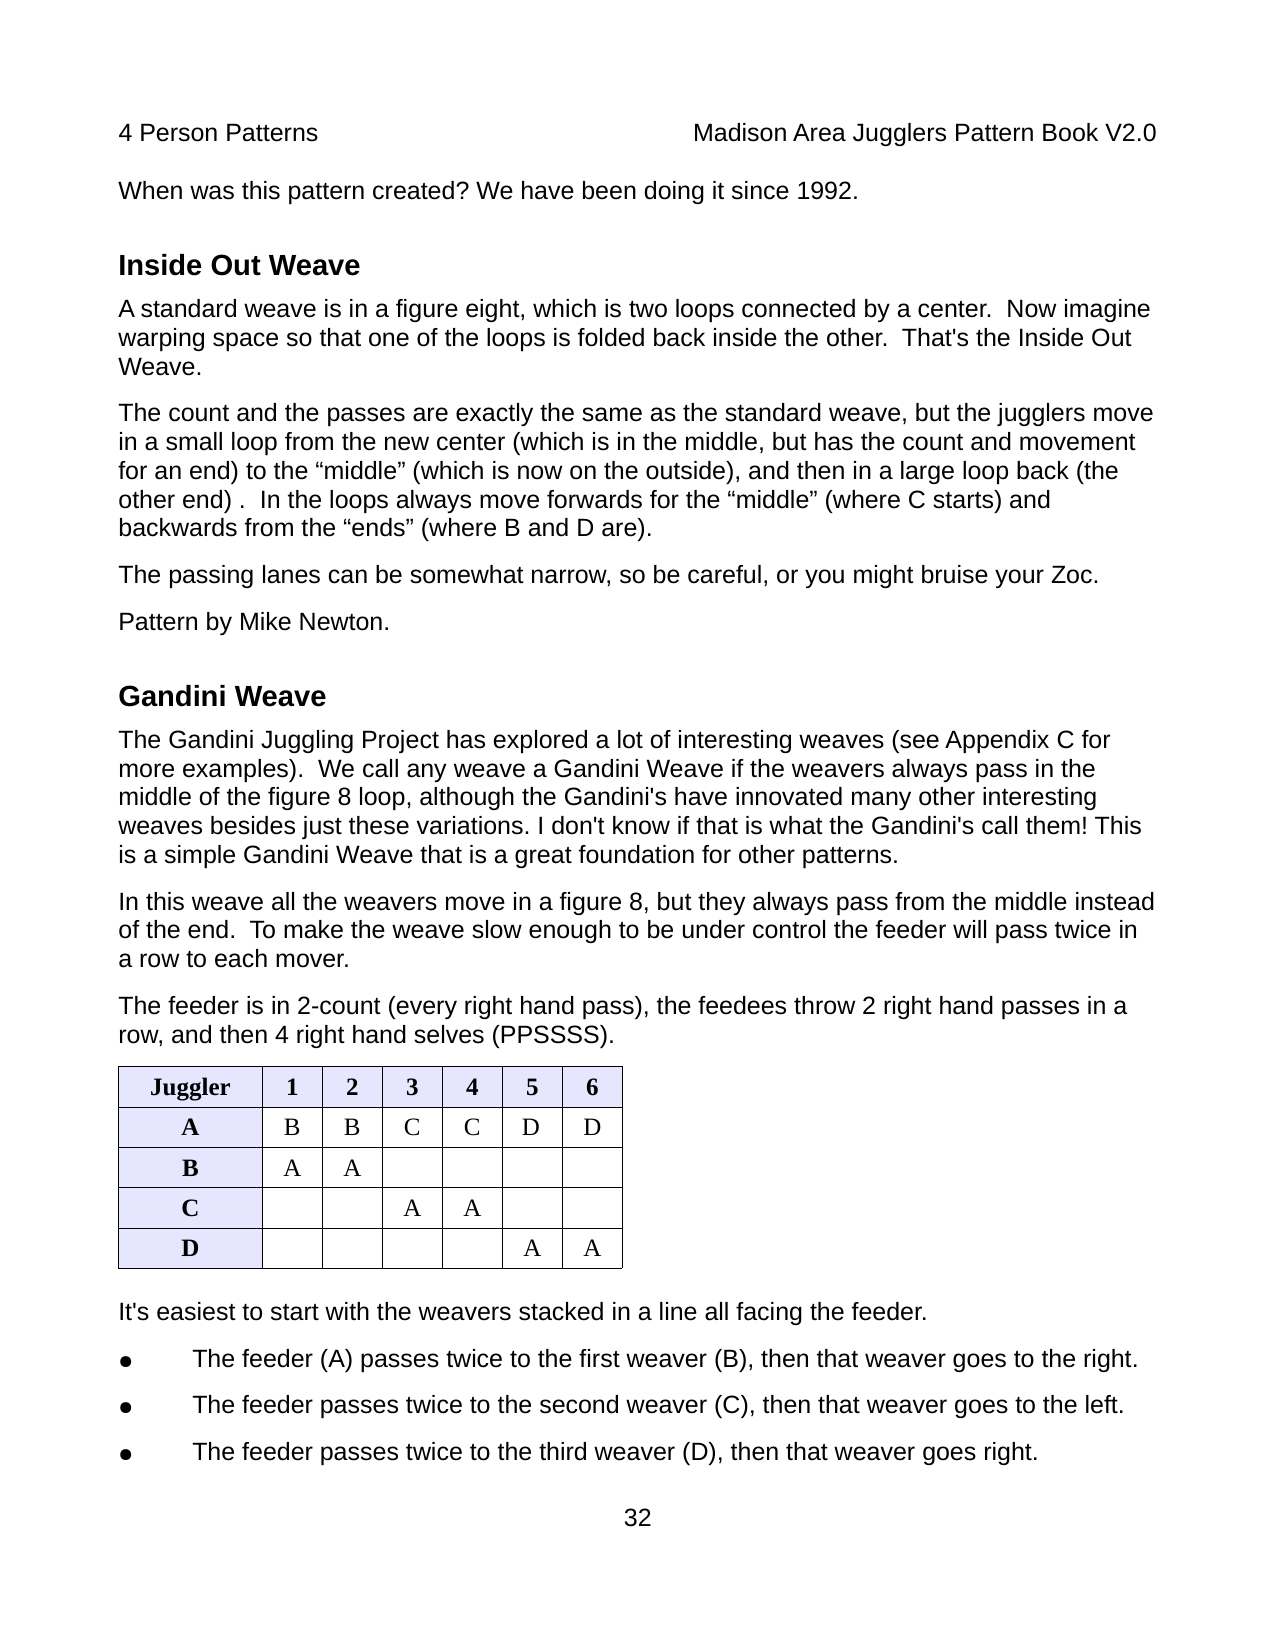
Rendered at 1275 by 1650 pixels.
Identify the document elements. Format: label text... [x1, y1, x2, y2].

table_cell [503, 1188, 562, 1228]
table_cell A [443, 1188, 502, 1228]
table_cell A [383, 1188, 442, 1228]
table_cell [383, 1148, 442, 1187]
table_cell C [383, 1108, 442, 1147]
subtitle Gandini Weave [118, 679, 1157, 712]
table_cell [563, 1148, 622, 1187]
table_header 1 [263, 1067, 322, 1107]
table_cell [263, 1229, 322, 1268]
table_cell [563, 1188, 622, 1228]
list The feeder (A) passes twice to the first weaver (B), then that weaver goes to the right. [118, 1343, 1157, 1372]
table_cell [323, 1188, 382, 1228]
list The feeder passes twice to the third weaver (D), then that weaver goes right. [118, 1437, 1157, 1466]
table_cell C [443, 1108, 502, 1147]
table_cell D [119, 1229, 262, 1268]
table_cell C [119, 1188, 262, 1228]
subtitle Inside Out Weave [118, 248, 1157, 282]
table_cell A [503, 1229, 562, 1268]
table_cell [503, 1148, 562, 1187]
table_cell B [323, 1108, 382, 1147]
table_header 4 [443, 1067, 502, 1107]
list The feeder passes twice to the second weaver (C), then that weaver goes to the left. [118, 1390, 1157, 1419]
table_cell A [263, 1148, 322, 1187]
table_header 5 [503, 1067, 562, 1107]
text The count and the passes are exactly the same as the standard weave, but the jugglers move in a small loop from the new center (which is in the middle, but has the count and movement for an end) to the “middle” (which is now on the outside), and then in a large loop back (the other end) . In the loops always move forwards for the “middle” (where C starts) and backwards from the “ends” (where B and D are). [118, 398, 1157, 542]
table_header 3 [383, 1067, 442, 1107]
table_cell B [263, 1108, 322, 1147]
table_cell D [563, 1108, 622, 1147]
table_cell A [323, 1148, 382, 1187]
table_header 2 [323, 1067, 382, 1107]
table_cell [443, 1229, 502, 1268]
table_cell [263, 1188, 322, 1228]
text Pattern by Mike Newton. [118, 607, 1157, 636]
table_header 6 [563, 1067, 622, 1107]
table_header Juggler [119, 1067, 262, 1107]
text The Gandini Juggling Project has explored a lot of interesting weaves (see Appendix C for more examples). We call any weave a Gandini Weave if the weavers always pass in the middle of the figure 8 loop, although the Gandini's have innovated many other interesting weaves besides just these variations. I don't know if that is what the Gandini's call them! This is a simple Gandini Weave that is a great foundation for other patterns. [118, 725, 1157, 868]
table_cell [323, 1229, 382, 1268]
table_cell [383, 1229, 442, 1268]
text In this weave all the weavers move in a figure 8, but they always pass from the middle instead of the end. To make the weave slow enough to be under control the feeder will pass twice in a row to each mover. [118, 887, 1157, 973]
text The feeder is in 2-count (every right hand pass), the feedees throw 2 right hand passes in a row, and then 4 right hand selves (PPSSSS). [118, 991, 1157, 1048]
table_cell [443, 1148, 502, 1187]
text It's easiest to start with the weavers stacked in a line all facing the feeder. [118, 1297, 1157, 1326]
table_cell A [119, 1108, 262, 1147]
table_cell A [563, 1229, 622, 1268]
table_cell B [119, 1148, 262, 1187]
text The passing lanes can be somewhat narrow, so be careful, or you might bruise your Zoc. [118, 560, 1157, 589]
text When was this pattern created? We have been doing it since 1992. [118, 176, 1157, 205]
table_cell D [503, 1108, 562, 1147]
text A standard weave is in a figure eight, which is two loops connected by a center. Now imagine warping space so that one of the loops is folded back inside the other. That's the Inside Out Weave. [118, 294, 1157, 380]
